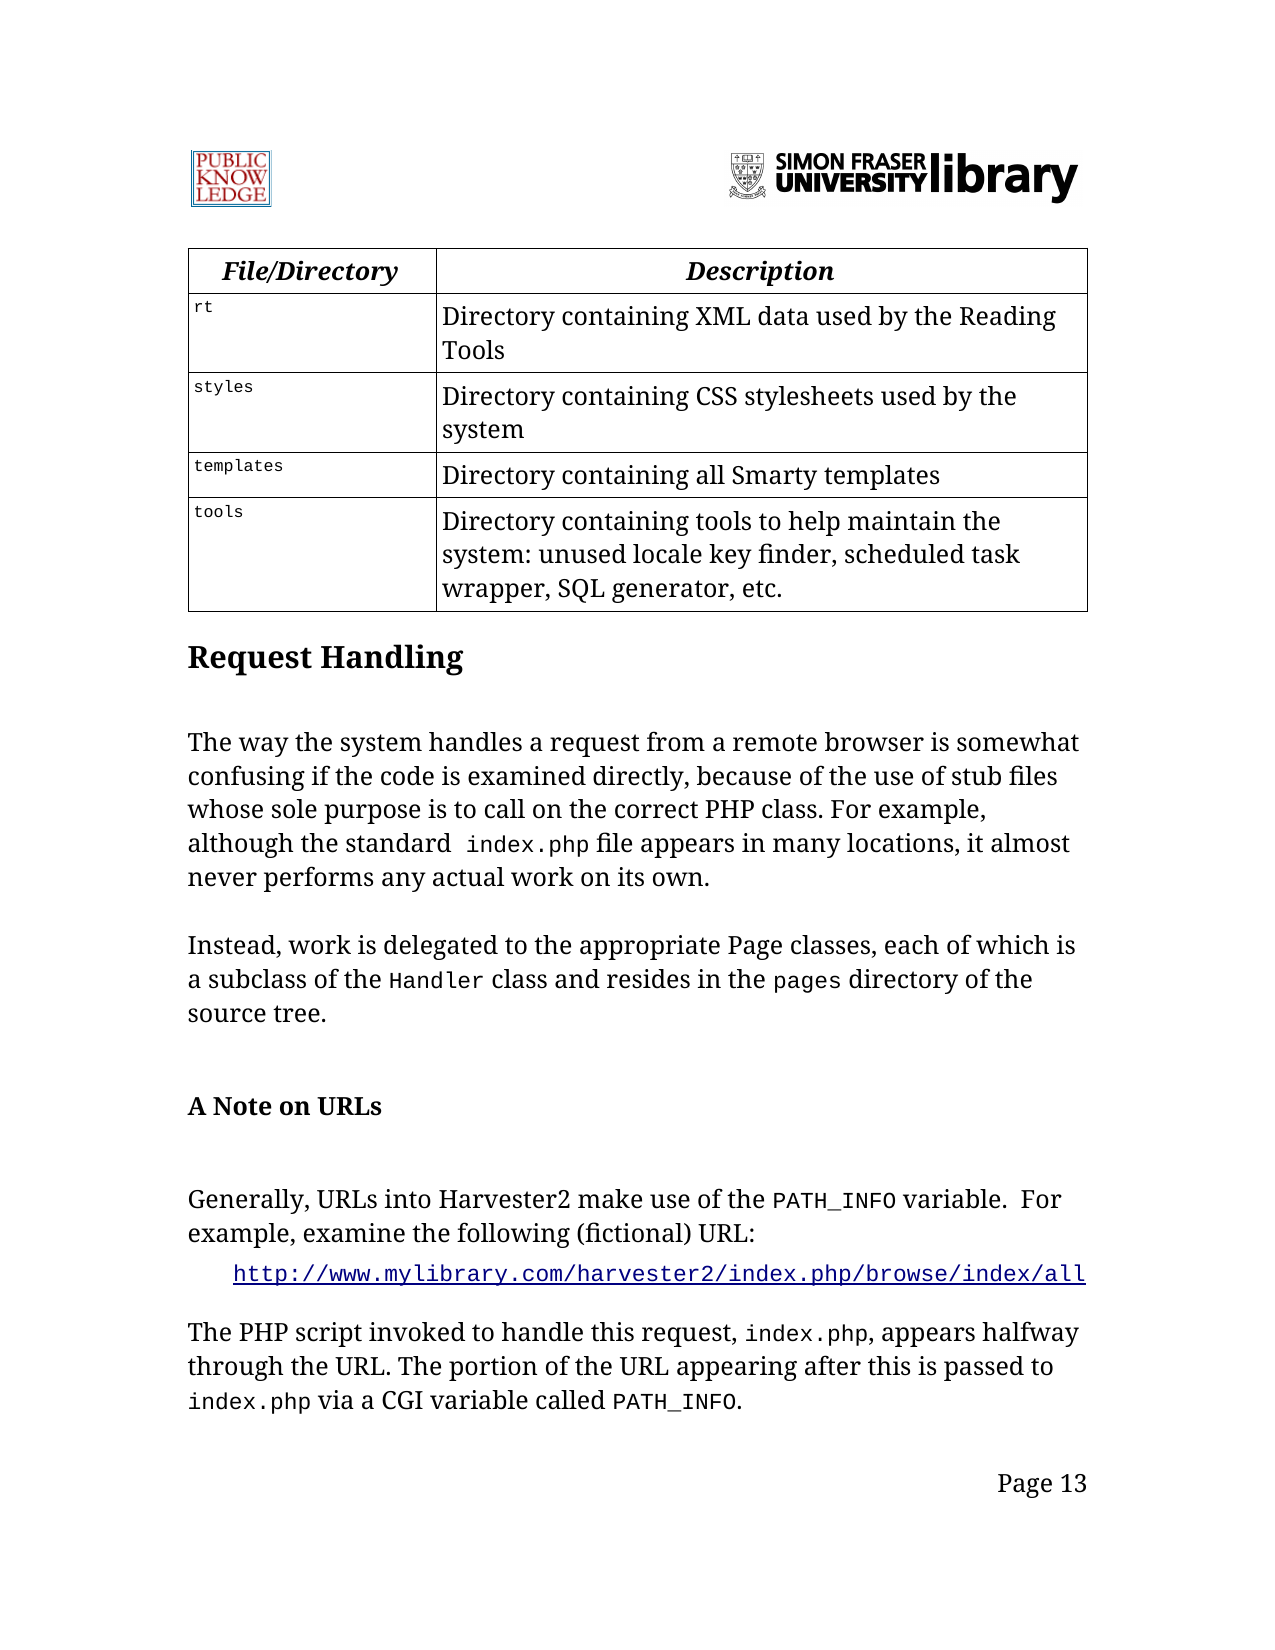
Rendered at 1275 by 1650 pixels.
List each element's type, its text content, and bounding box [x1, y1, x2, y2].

table_header Description [437, 249, 1087, 293]
text Instead, work is delegated to the appropriate Page classes, each of which is a subclass of the Handler class and resides in the pages directory of the source tree. [187, 928, 1087, 1030]
table_cell Directory containing CSS stylesheets used by the system [437, 373, 1087, 452]
table_cell rt [189, 294, 436, 372]
text The way the system handles a request from a remote browser is somewhat confusing if the code is examined directly, because of the use of stub files whose sole purpose is to call on the correct PHP class. For example, although the standard index.php file appears in many locations, it almost never performs any actual work on its own. [187, 724, 1087, 894]
picture [193, 150, 272, 205]
table_cell Directory containing all Smarty templates [437, 453, 1087, 497]
table_cell tools [189, 498, 436, 611]
text The PHP script invoked to handle this request, index.php, appears halfway through the URL. The portion of the URL appearing after this is passed to index.php via a CGI variable called PATH_INFO. [187, 1314, 1087, 1416]
subtitle A Note on URLs [187, 1089, 1087, 1123]
text Generally, URLs into Harvester2 make use of the PATH_INFO variable. For example, examine the following (fictional) URL: [187, 1182, 1087, 1249]
table_cell Directory containing tools to help maintain the system: unused locale key finder, scheduled task wrapper, SQL generator, etc. [437, 498, 1087, 611]
table_cell styles [189, 373, 436, 452]
picture [723, 150, 1083, 207]
table_header File/Directory [189, 249, 436, 293]
subtitle Request Handling [187, 636, 1087, 678]
table_cell templates [189, 453, 436, 497]
table_cell Directory containing XML data used by the Reading Tools [437, 294, 1087, 372]
text http://www.mylibrary.com/harvester2/index.php/browse/index/all [233, 1262, 1087, 1288]
